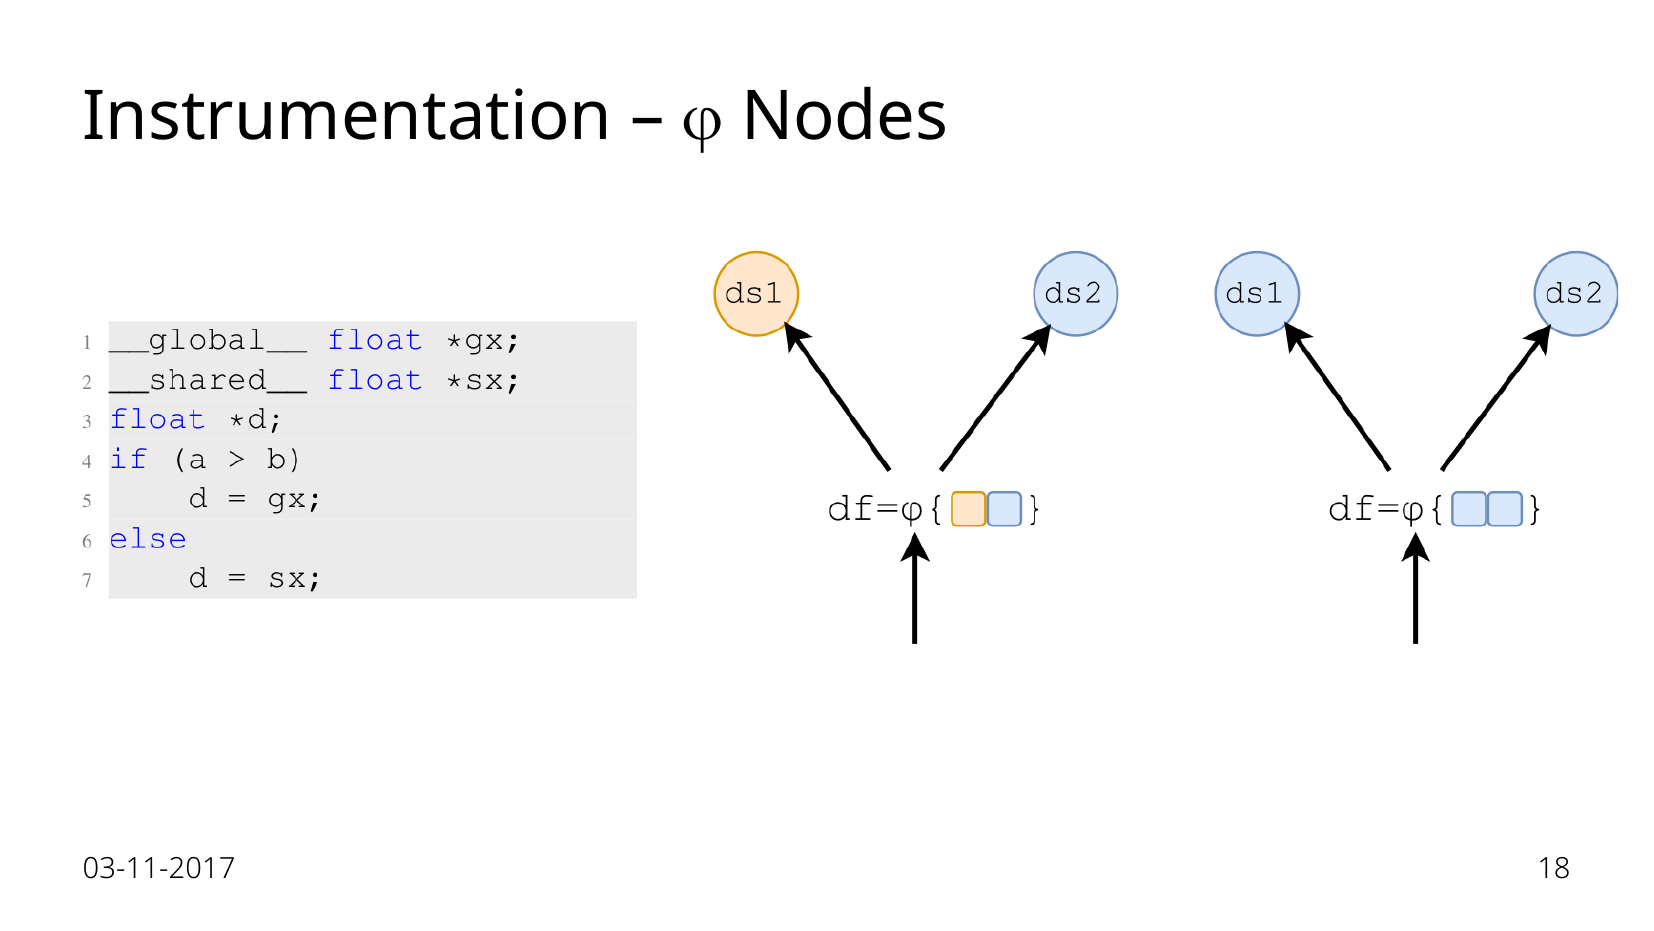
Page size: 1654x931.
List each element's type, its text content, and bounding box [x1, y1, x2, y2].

title Instrumentation – φ Nodes [82, 37, 1571, 193]
picture [70, 220, 1630, 657]
